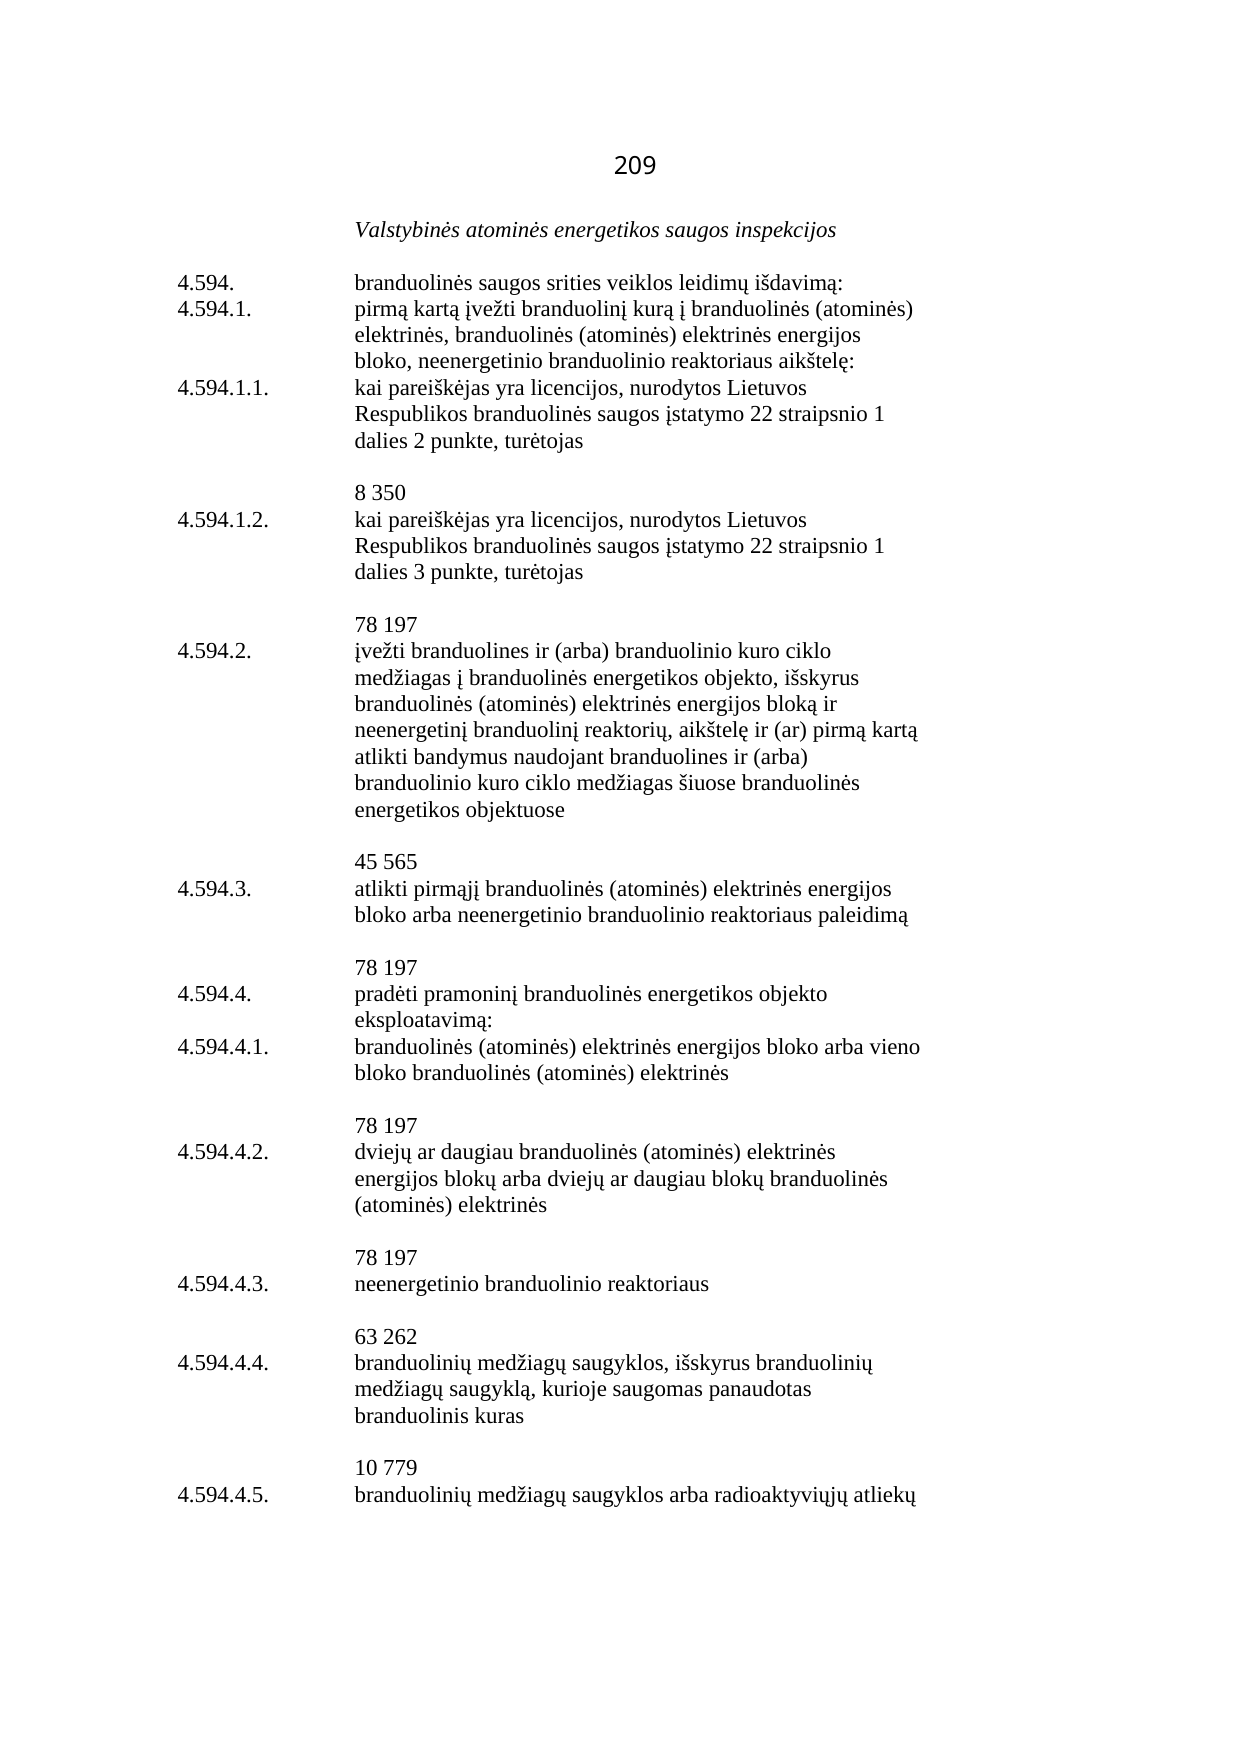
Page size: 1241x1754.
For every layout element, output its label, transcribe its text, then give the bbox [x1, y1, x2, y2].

text 4.594.2. įvežti branduolines ir (arba) branduolinio kuro ciklo [177, 637, 945, 664]
text branduolinis kuras 10 779 [354, 1402, 945, 1481]
text energetikos objektuose 45 565 [354, 796, 945, 875]
text Respublikos branduolinės saugos įstatymo 22 straipsnio 1 [354, 400, 945, 427]
text medžiagų saugyklą, kurioje saugomas panaudotas [354, 1375, 945, 1402]
text eksploatavimą: [354, 1006, 945, 1033]
text 4.594.4.5. branduolinių medžiagų saugyklos arba radioaktyviųjų atliekų [177, 1481, 945, 1507]
text 4.594. branduolinės saugos srities veiklos leidimų išdavimą: [177, 268, 945, 295]
text 4.594.4.1. branduolinės (atominės) elektrinės energijos bloko arba vieno [177, 1033, 945, 1059]
text Valstybinės atominės energetikos saugos inspekcijos [354, 216, 945, 268]
text elektrinės, branduolinės (atominės) elektrinės energijos [354, 321, 945, 348]
text energijos blokų arba dviejų ar daugiau blokų branduolinės [354, 1164, 945, 1191]
text bloko arba neenergetinio branduolinio reaktoriaus paleidimą 78 197 [354, 901, 945, 980]
text branduolinės (atominės) elektrinės energijos bloką ir [354, 690, 945, 717]
text medžiagas į branduolinės energetikos objekto, išskyrus [354, 664, 945, 690]
text dalies 2 punkte, turėtojas 8 350 [354, 427, 945, 506]
text 4.594.1.2. kai pareiškėjas yra licencijos, nurodytos Lietuvos [177, 506, 945, 532]
text 4.594.1. pirmą kartą įvežti branduolinį kurą į branduolinės (atominės) [177, 295, 945, 321]
text 4.594.1.1. kai pareiškėjas yra licencijos, nurodytos Lietuvos [177, 374, 945, 400]
text atlikti bandymus naudojant branduolines ir (arba) [354, 743, 945, 769]
text dalies 3 punkte, turėtojas 78 197 [354, 558, 945, 637]
text 4.594.4. pradėti pramoninį branduolinės energetikos objekto [177, 980, 945, 1006]
text bloko, neenergetinio branduolinio reaktoriaus aikštelę: [354, 348, 945, 374]
text branduolinio kuro ciklo medžiagas šiuose branduolinės [354, 769, 945, 796]
text Respublikos branduolinės saugos įstatymo 22 straipsnio 1 [354, 532, 945, 558]
text neenergetinį branduolinį reaktorių, aikštelę ir (ar) pirmą kartą [354, 717, 945, 743]
text 4.594.3. atlikti pirmąjį branduolinės (atominės) elektrinės energijos [177, 875, 945, 901]
text 4.594.4.3. neenergetinio branduolinio reaktoriaus 63 262 [177, 1270, 945, 1349]
text bloko branduolinės (atominės) elektrinės 78 197 [354, 1059, 945, 1138]
text 4.594.4.2. dviejų ar daugiau branduolinės (atominės) elektrinės [177, 1138, 945, 1164]
text (atominės) elektrinės 78 197 [354, 1191, 945, 1270]
text 4.594.4.4. branduolinių medžiagų saugyklos, išskyrus branduolinių [177, 1349, 945, 1375]
